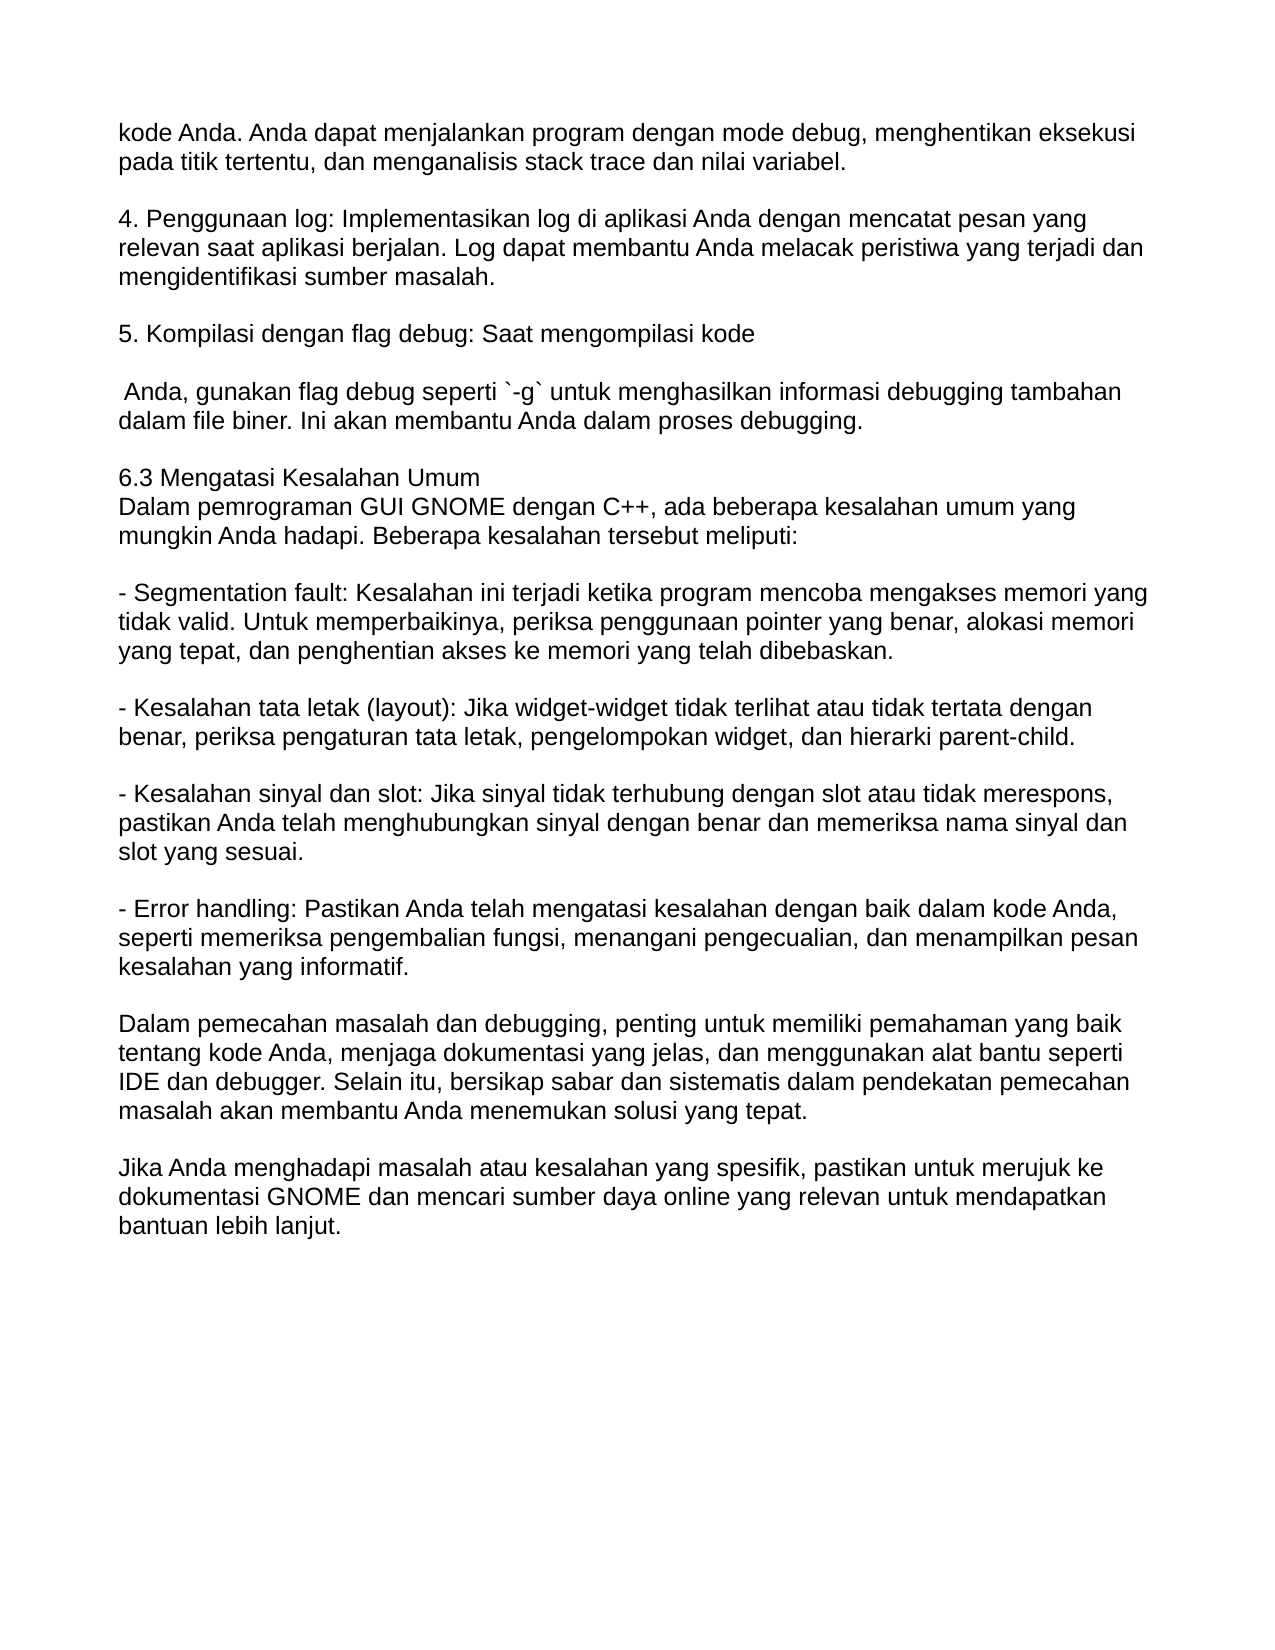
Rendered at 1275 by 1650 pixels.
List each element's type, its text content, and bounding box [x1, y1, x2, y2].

text Anda, gunakan flag debug seperti `-g` untuk menghasilkan informasi debugging tambahan dalam file biner. Ini akan membantu Anda dalam proses debugging. [118, 377, 1157, 434]
text Jika Anda menghadapi masalah atau kesalahan yang spesifik, pastikan untuk merujuk ke dokumentasi GNOME dan mencari sumber daya online yang relevan untuk mendapatkan bantuan lebih lanjut. [118, 1153, 1157, 1239]
text 4. Penggunaan log: Implementasikan log di aplikasi Anda dengan mencatat pesan yang relevan saat aplikasi berjalan. Log dapat membantu Anda melacak peristiwa yang terjadi dan mengidentifikasi sumber masalah. [118, 204, 1157, 291]
text 5. Kompilasi dengan flag debug: Saat mengompilasi kode [118, 319, 1157, 348]
text - Segmentation fault: Kesalahan ini terjadi ketika program mencoba mengakses memori yang tidak valid. Untuk memperbaikinya, periksa penggunaan pointer yang benar, alokasi memori yang tepat, dan penghentian akses ke memori yang telah dibebaskan. [118, 578, 1157, 664]
text kode Anda. Anda dapat menjalankan program dengan mode debug, menghentikan eksekusi pada titik tertentu, dan menganalisis stack trace dan nilai variabel. [118, 118, 1157, 176]
text - Kesalahan sinyal dan slot: Jika sinyal tidak terhubung dengan slot atau tidak merespons, pastikan Anda telah menghubungkan sinyal dengan benar dan memeriksa nama sinyal dan slot yang sesuai. [118, 779, 1157, 866]
text - Error handling: Pastikan Anda telah mengatasi kesalahan dengan baik dalam kode Anda, seperti memeriksa pengembalian fungsi, menangani pengecualian, dan menampilkan pesan kesalahan yang informatif. [118, 894, 1157, 981]
text Dalam pemrograman GUI GNOME dengan C++, ada beberapa kesalahan umum yang mungkin Anda hadapi. Beberapa kesalahan tersebut meliputi: [118, 492, 1157, 549]
text Dalam pemecahan masalah dan debugging, penting untuk memiliki pemahaman yang baik tentang kode Anda, menjaga dokumentasi yang jelas, dan menggunakan alat bantu seperti IDE dan debugger. Selain itu, bersikap sabar dan sistematis dalam pendekatan pemecahan masalah akan membantu Anda menemukan solusi yang tepat. [118, 1009, 1157, 1124]
text - Kesalahan tata letak (layout): Jika widget-widget tidak terlihat atau tidak tertata dengan benar, periksa pengaturan tata letak, pengelompokan widget, dan hierarki parent-child. [118, 693, 1157, 751]
text 6.3 Mengatasi Kesalahan Umum [118, 463, 1157, 492]
